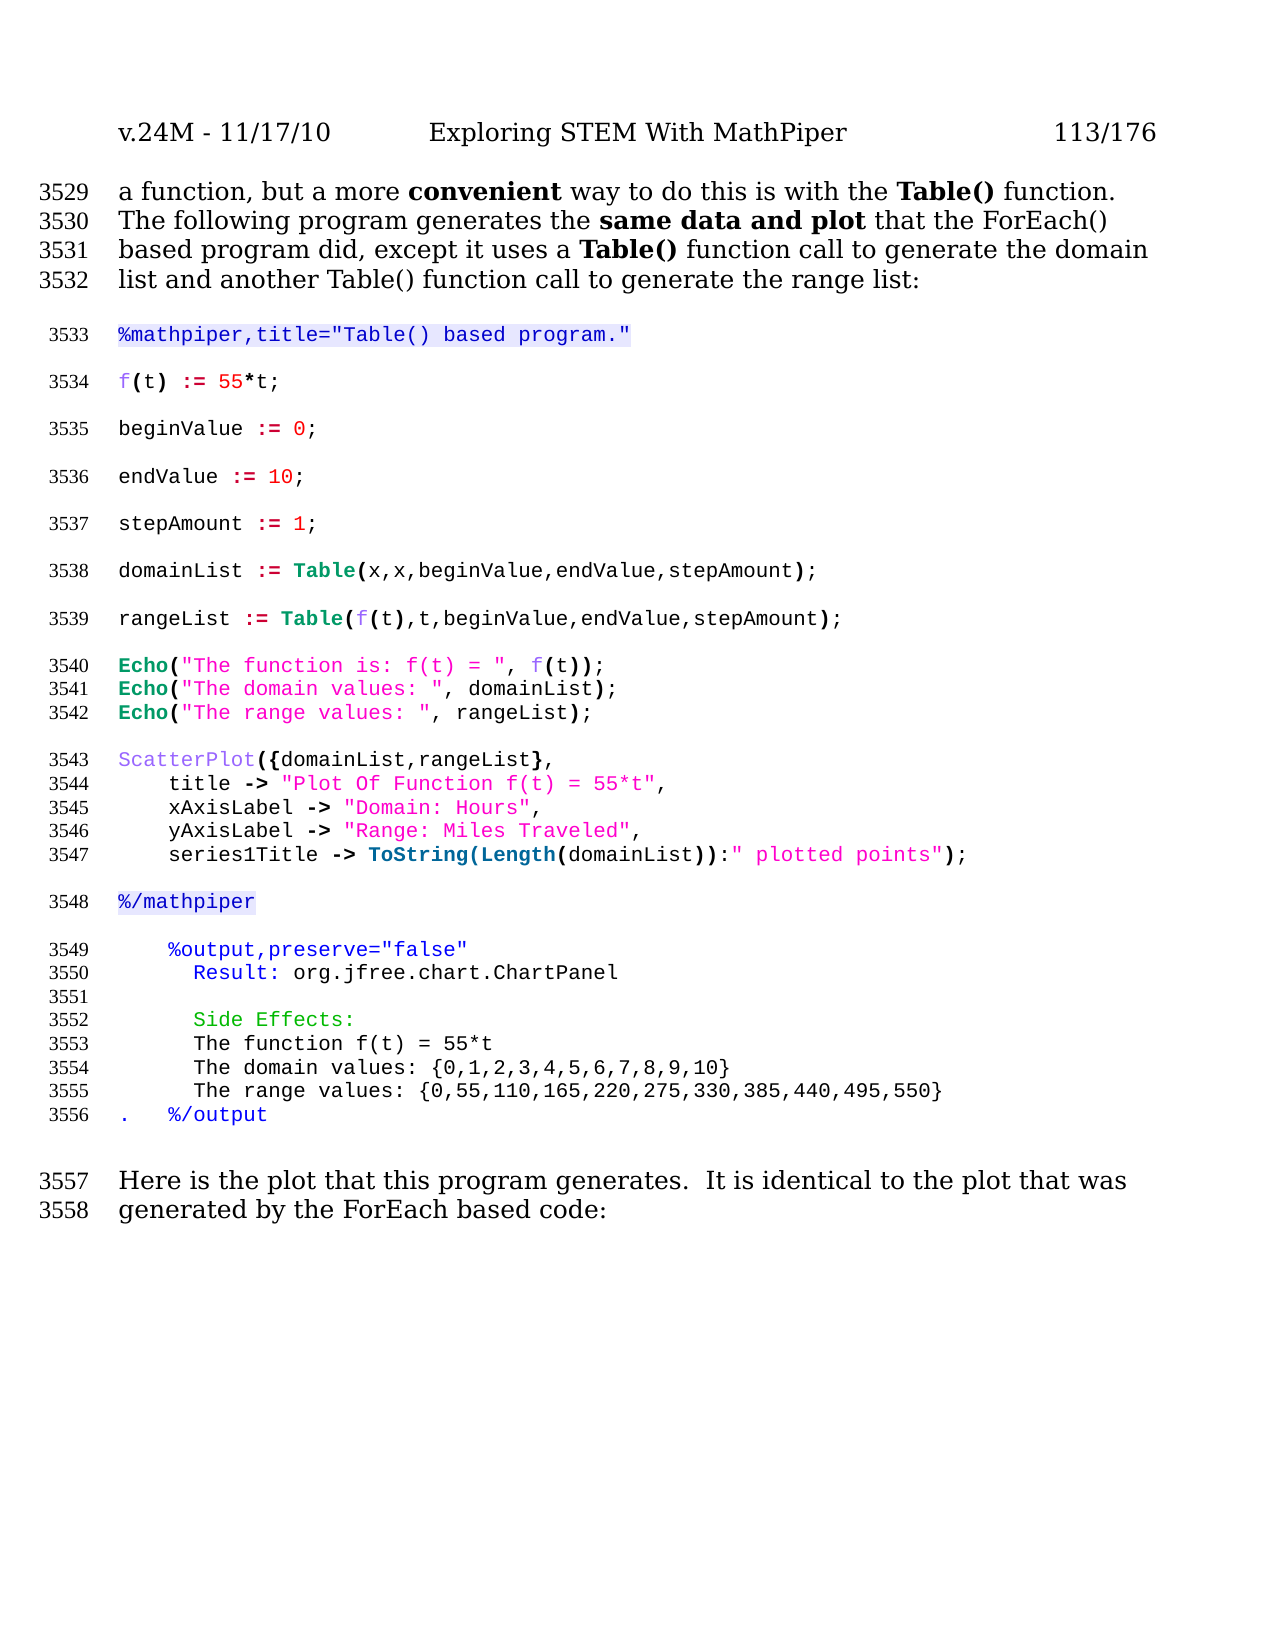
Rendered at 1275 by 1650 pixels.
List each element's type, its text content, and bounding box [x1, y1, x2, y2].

text Echo("The domain values: ", domainList); [118, 678, 1157, 702]
text Side Effects: [118, 1009, 1157, 1033]
text f(t) := 55*t; [118, 371, 1157, 395]
text . %/output [118, 1104, 1157, 1128]
text %/mathpiper [118, 891, 1157, 915]
text beginValue := 0; [118, 418, 1157, 442]
text %output,preserve="false" [118, 938, 1157, 962]
text Echo("The range values: ", rangeList); [118, 702, 1157, 726]
text rangeList := Table(f(t),t,beginValue,endValue,stepAmount); [118, 607, 1157, 631]
text The function f(t) = 55*t [118, 1033, 1157, 1057]
text yAxisLabel -> "Range: Miles Traveled", [118, 820, 1157, 844]
text ScatterPlot({domainList,rangeList}, [118, 749, 1157, 773]
text Echo("The function is: f(t) = ", f(t)); [118, 655, 1157, 678]
text The range values: {0,55,110,165,220,275,330,385,440,495,550} [118, 1080, 1157, 1104]
text xAxisLabel -> "Domain: Hours", [118, 797, 1157, 820]
text Here is the plot that this program generates. It is identical to the plot that was generated by the ForEach based code: [118, 1166, 1157, 1224]
text a function, but a more convenient way to do this is with the Table() function. The following program generates the same data and plot that the ForEach() based program did, except it uses a Table() function call to generate the domain list and another Table() function call to generate the range list: [118, 177, 1157, 294]
text The domain values: {0,1,2,3,4,5,6,7,8,9,10} [118, 1057, 1157, 1080]
text series1Title -> ToString(Length(domainList)):" plotted points"); [118, 844, 1157, 868]
text stepAmount := 1; [118, 513, 1157, 537]
text domainList := Table(x,x,beginValue,endValue,stepAmount); [118, 560, 1157, 584]
text Result: org.jfree.chart.ChartPanel [118, 962, 1157, 986]
text endValue := 10; [118, 466, 1157, 489]
text title -> "Plot Of Function f(t) = 55*t", [118, 773, 1157, 797]
text %mathpiper,title="Table() based program." [118, 324, 1157, 347]
